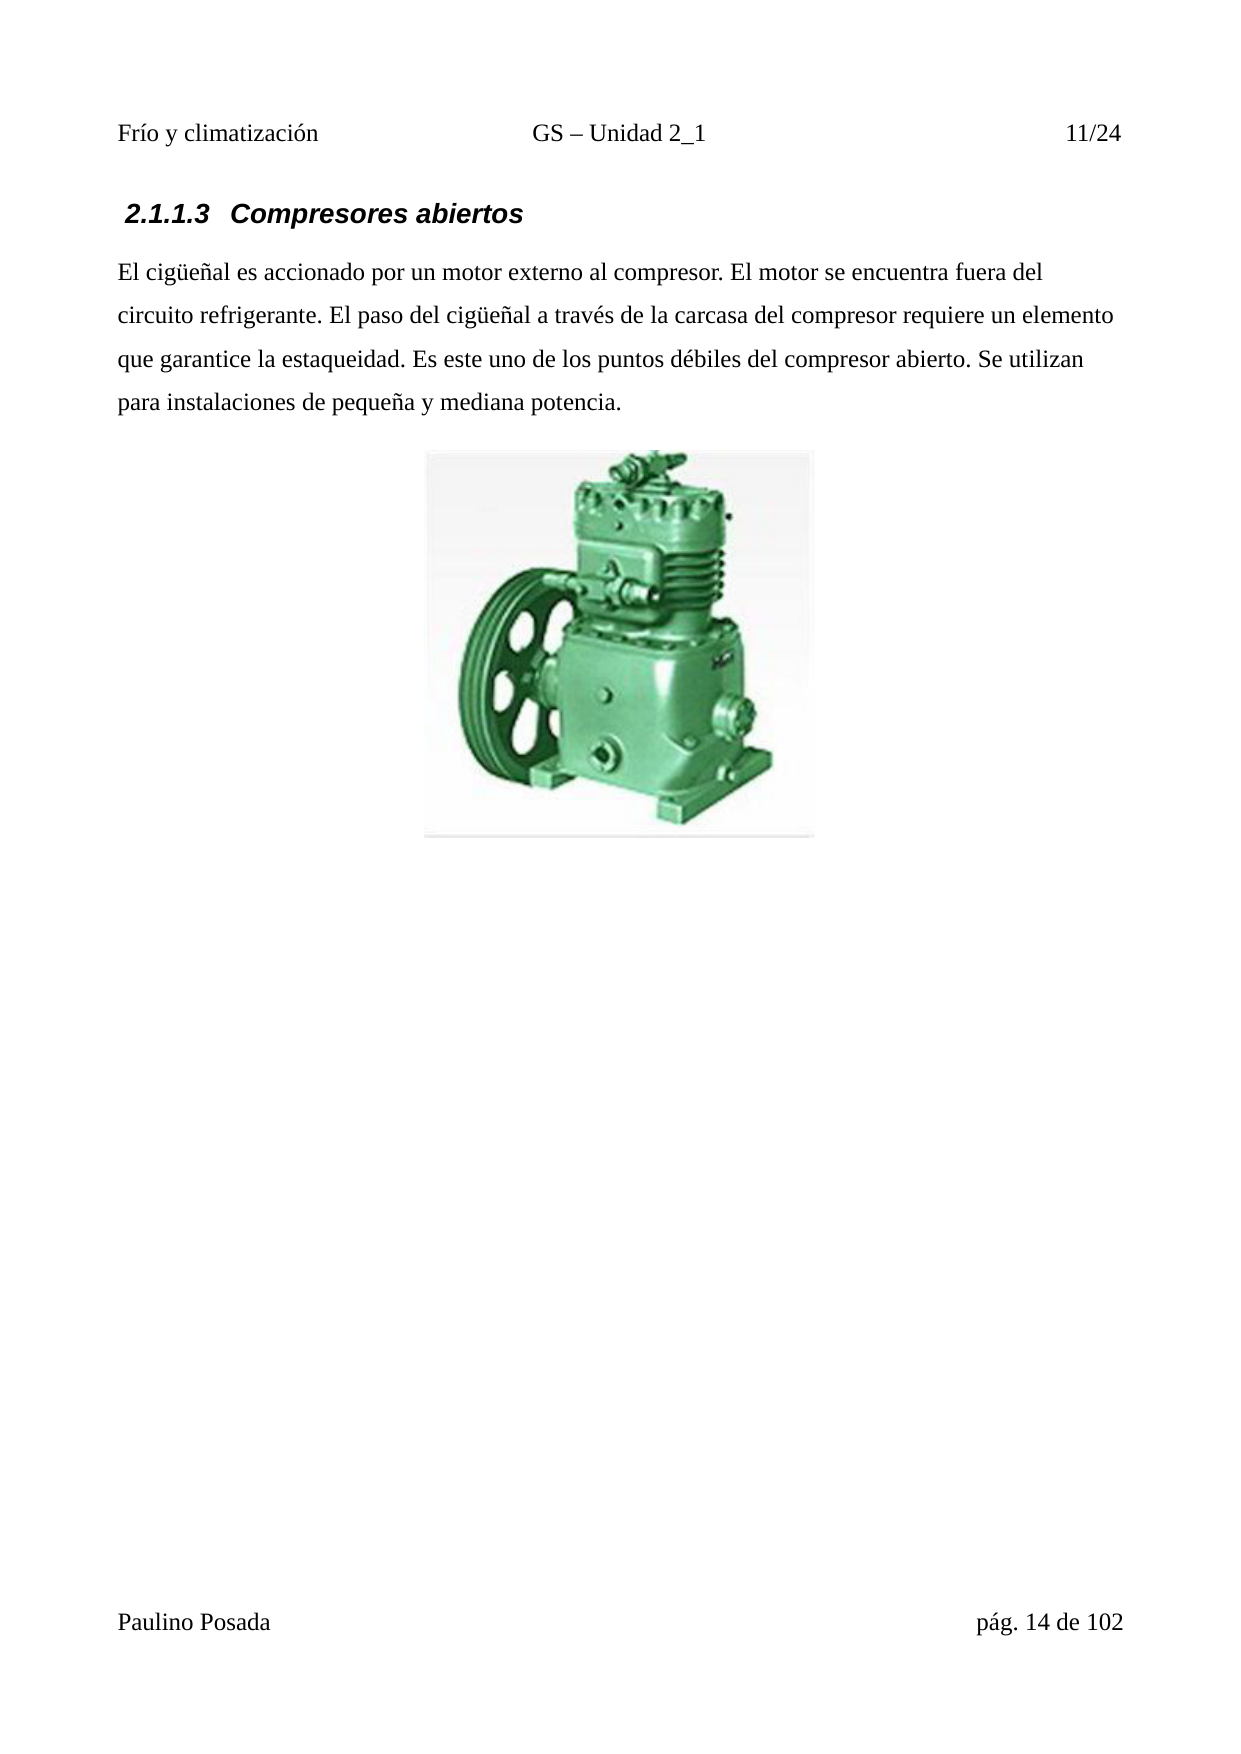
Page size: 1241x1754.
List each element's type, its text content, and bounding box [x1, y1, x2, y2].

subtitle Compresores abiertos [117, 197, 1123, 229]
picture [423, 450, 815, 838]
text El cigüeñal es accionado por un motor externo al compresor. El motor se encuentra fuera del circuito refrigerante. El paso del cigüeñal a través de la carcasa del compresor requiere un elemento que garantice la estaqueidad. Es este uno de los puntos débiles del compresor abierto. Se utilizan para instalaciones de pequeña y mediana potencia. [117, 257, 1123, 416]
